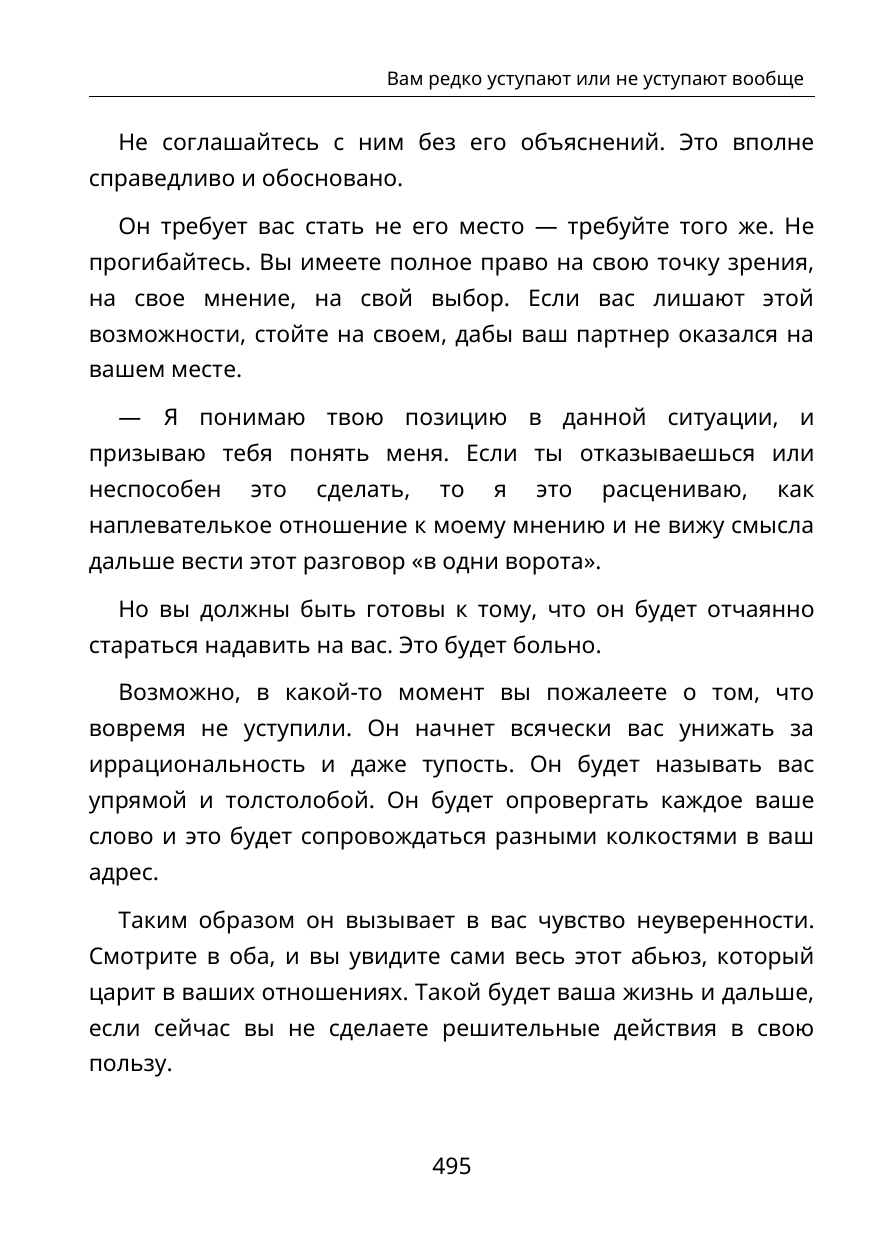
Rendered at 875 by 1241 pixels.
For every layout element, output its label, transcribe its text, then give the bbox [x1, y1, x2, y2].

text Он требует вас стать не его место — требуйте того же. Не прогибайтесь. Вы имеете полное право на свою точку зрения, на свое мнение, на свой выбор. Если вас лишают этой возможности, стойте на своем, дабы ваш партнер оказался на вашем месте. [88, 210, 815, 385]
text Не соглашайтесь с ним без его объяснений. Это вполне справедливо и обосновано. [88, 126, 815, 193]
list Я понимаю твою позицию в данной ситуации, и призываю тебя понять меня. Если ты отказываешься или неспособен это сделать, то я это расцениваю, как наплевателькое отношение к моему мнению и не вижу смысла дальше вести этот разговор «в одни ворота». [88, 401, 815, 576]
text Возможно, в какой-то момент вы пожалеете о том, что вовремя не уступили. Он начнет всячески вас унижать за иррациональность и даже тупость. Он будет называть вас упрямой и толстолобой. Он будет опровергать каждое ваше слово и это будет сопровождаться разными колкостями в ваш адрес. [88, 676, 815, 887]
text Но вы должны быть готовы к тому, что он будет отчаянно стараться надавить на вас. Это будет больно. [88, 593, 815, 660]
text Таким образом он вызывает в вас чувство неуверенности. Смотрите в оба, и вы увидите сами весь этот абьюз, который царит в ваших отношениях. Такой будет ваша жизнь и дальше, если сейчас вы не сделаете решительные действия в свою пользу. [88, 904, 815, 1079]
